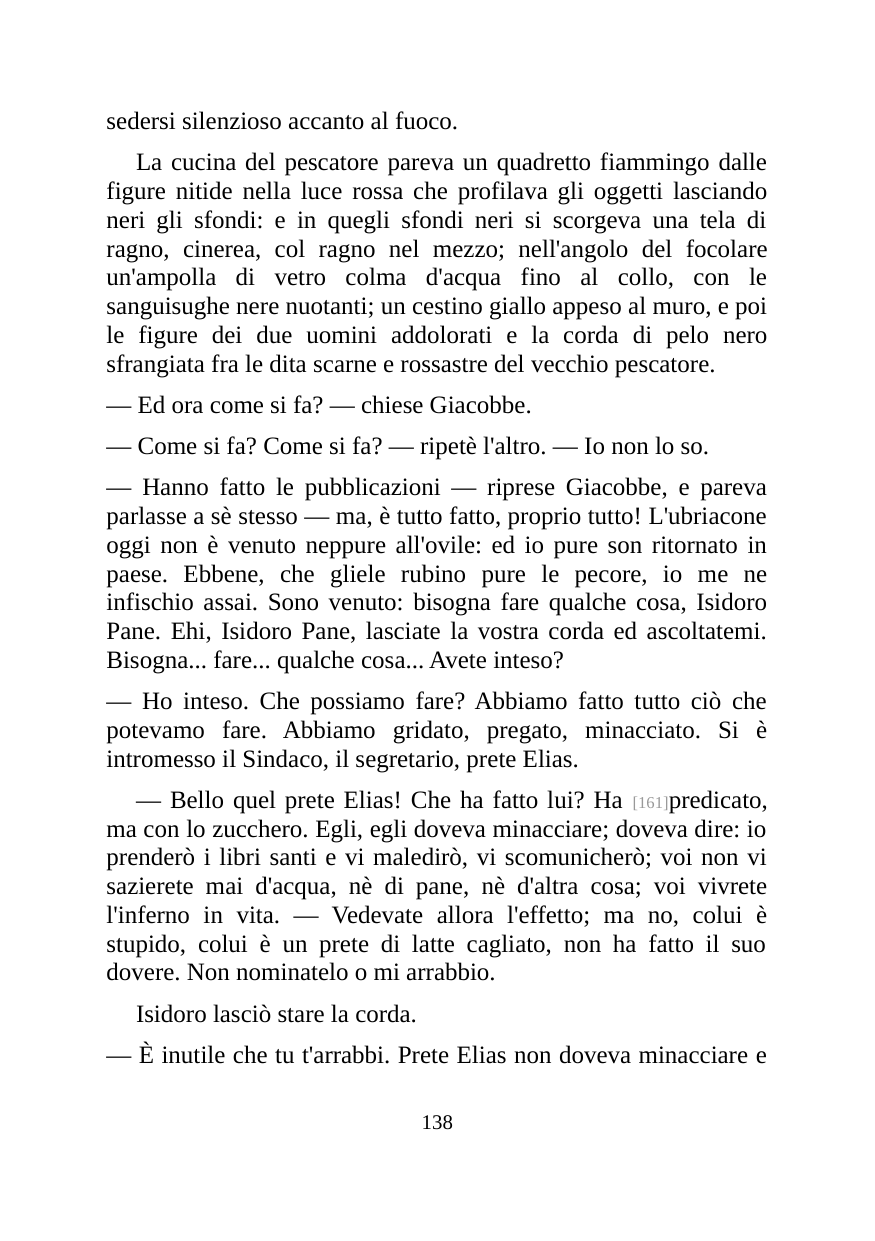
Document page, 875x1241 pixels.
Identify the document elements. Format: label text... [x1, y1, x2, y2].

text La cucina del pescatore pareva un quadretto fiammingo dalle figure nitide nella luce rossa che profilava gli oggetti lasciando neri gli sfondi: e in quegli sfondi neri si scorgeva una tela di ragno, cinerea, col ragno nel mezzo; nell'angolo del focolare un'ampolla di vetro colma d'acqua fino al collo, con le sanguisughe nere nuotanti; un cestino giallo appeso al muro, e poi le figure dei due uomini addolorati e la corda di pelo nero sfrangiata fra le dita scarne e rossastre del vecchio pescatore. [106, 147, 768, 377]
text sedersi silenzioso accanto al fuoco. [106, 106, 768, 135]
text ― Ed ora come si fa? ― chiese Giacobbe. [106, 390, 768, 419]
text ― Hanno fatto le pubblicazioni ― riprese Giacobbe, e pareva parlasse a sè stesso ― ma, è tutto fatto, proprio tutto! L'ubriacone oggi non è venuto neppure all'ovile: ed io pure son ritornato in paese. Ebbene, che gliele rubino pure le pecore, io me ne infischio assai. Sono venuto: bisogna fare qualche cosa, Isidoro Pane. Ehi, Isidoro Pane, lasciate la vostra corda ed ascoltatemi. Bisogna... fare... qualche cosa... Avete inteso? [106, 472, 768, 674]
text ― Bello quel prete Elias! Che ha fatto lui? Ha [161]predicato, ma con lo zucchero. Egli, egli doveva minacciare; doveva dire: io prenderò i libri santi e vi maledirò, vi scomunicherò; voi non vi sazierete mai d'acqua, nè di pane, nè d'altra cosa; voi vivrete l'inferno in vita. ― Vedevate allora l'effetto; ma no, colui è stupido, colui è un prete di latte cagliato, non ha fatto il suo dovere. Non nominatelo o mi arrabbio. [106, 785, 768, 986]
text Isidoro lasciò stare la corda. [106, 999, 768, 1027]
text ― Come si fa? Come si fa? ― ripetè l'altro. ― Io non lo so. [106, 431, 768, 460]
text ― È inutile che tu t'arrabbi. Prete Elias non doveva minacciare e [106, 1040, 768, 1069]
text ― Ho inteso. Che possiamo fare? Abbiamo fatto tutto ciò che potevamo fare. Abbiamo gridato, pregato, minacciato. Si è intromesso il Sindaco, il segretario, prete Elias. [106, 686, 768, 772]
